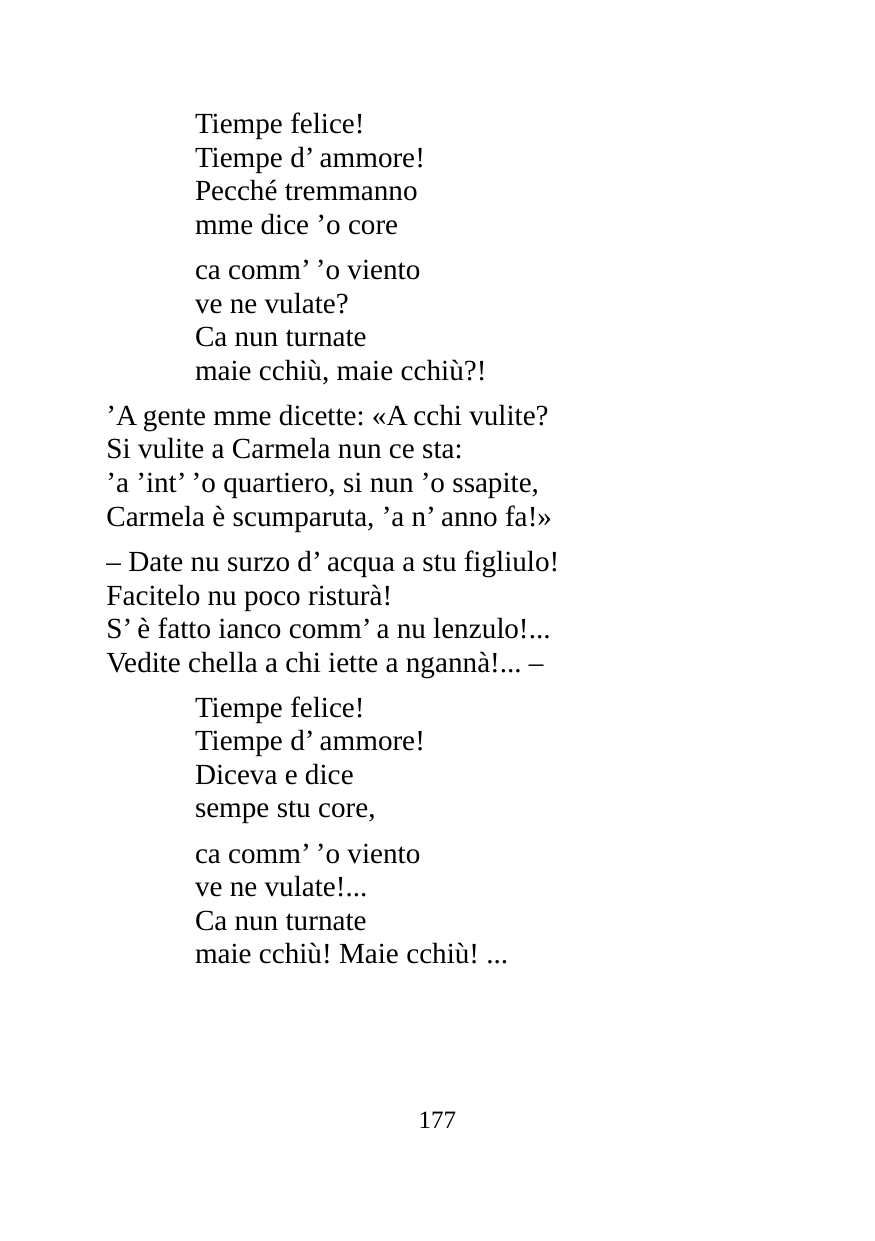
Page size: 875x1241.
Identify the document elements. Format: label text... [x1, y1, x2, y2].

text sempe stu core, [195, 791, 768, 824]
text mme dice ’o core [195, 207, 768, 240]
text Ca nun turnate [195, 319, 768, 353]
text maie cchiù! Maie cchiù! ... [195, 937, 768, 970]
text Tiempe felice! [195, 106, 768, 140]
text S’ è fatto ianco comm’ a nu lenzulo!... [106, 611, 768, 645]
text ’A gente mme dicette: «A cchi vulite? [106, 398, 768, 432]
text ve ne vulate? [195, 286, 768, 319]
text Ca nun turnate [195, 903, 768, 937]
text Tiempe d’ ammore! [195, 140, 768, 173]
text Carmela è scumparuta, ’a n’ anno fa!» [106, 499, 768, 532]
text Vedite chella a chi iette a ngannà!... – [106, 645, 768, 678]
text Facitelo nu poco risturà! [106, 578, 768, 611]
text Si vulite a Carmela nun ce sta: [106, 432, 768, 465]
text – Date nu surzo d’ acqua a stu figliulo! [106, 544, 768, 578]
text Pecché tremmanno [195, 173, 768, 207]
text ve ne vulate!... [195, 869, 768, 903]
text Tiempe d’ ammore! [195, 723, 768, 757]
text ’a ’int’ ’o quartiero, si nun ’o ssapite, [106, 465, 768, 499]
text Diceva e dice [195, 757, 768, 791]
text ca comm’ ’o viento [195, 252, 768, 286]
text maie cchiù, maie cchiù?! [195, 353, 768, 386]
text ca comm’ ’o viento [195, 836, 768, 869]
text Tiempe felice! [195, 690, 768, 723]
